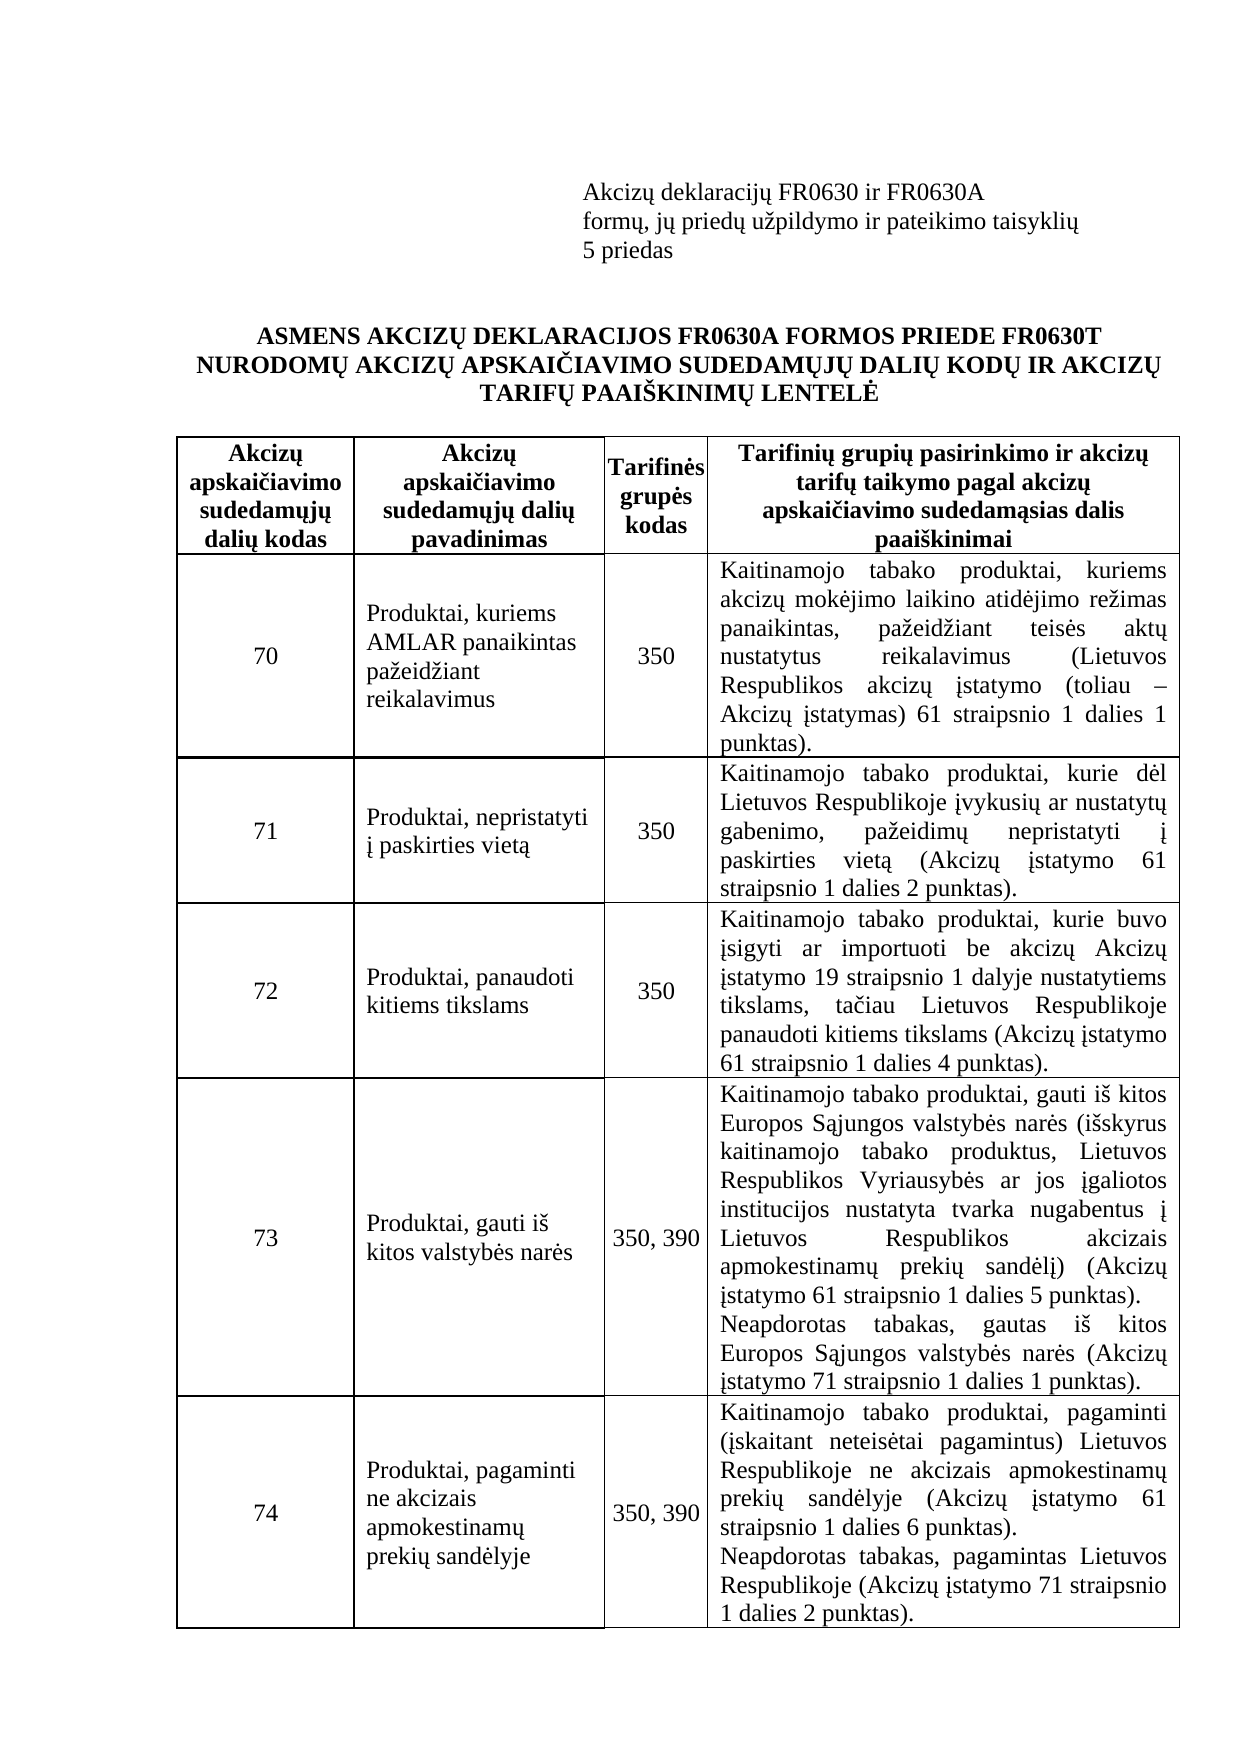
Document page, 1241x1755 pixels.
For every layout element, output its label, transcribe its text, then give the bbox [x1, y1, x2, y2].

table_cell 350, 390 [605, 1078, 707, 1395]
table_cell 350, 390 [605, 1396, 707, 1627]
table_cell Kaitinamojo tabako produktai, kurie buvo įsigyti ar importuoti be akcizų Akcizų įstatymo 19 straipsnio 1 dalyje nustatytiems tikslams, tačiau Lietuvos Respublikoje panaudoti kitiems tikslams (Akcizų įstatymo 61 straipsnio 1 dalies 4 punktas). [708, 903, 1179, 1077]
table_cell 350 [605, 554, 707, 756]
table_cell Produktai, nepristatyti į paskirties vietą [355, 759, 604, 902]
table_cell Kaitinamojo tabako produktai, gauti iš kitos Europos Sąjungos valstybės narės (išskyrus kaitinamojo tabako produktus, Lietuvos Respublikos Vyriausybės ar jos įgaliotos institucijos nustatyta tvarka nugabentus į Lietuvos Respublikos akcizais apmokestinamų prekių sandėlį) (Akcizų įstatymo 61 straipsnio 1 dalies 5 punktas). Neapdorotas tabakas, gautas iš kitos Europos Sąjungos valstybės narės (Akcizų įstatymo 71 straipsnio 1 dalies 1 punktas). [708, 1078, 1179, 1395]
text Akcizų deklaracijų FR0630 ir FR0630A [582, 177, 1181, 206]
table_cell 74 [178, 1397, 353, 1627]
table_header Akcizų apskaičiavimo sudedamųjų dalių kodas [178, 438, 353, 553]
table_cell Kaitinamojo tabako produktai, pagaminti (įskaitant neteisėtai pagamintus) Lietuvos Respublikoje ne akcizais apmokestinamų prekių sandėlyje (Akcizų įstatymo 61 straipsnio 1 dalies 6 punktas). Neapdorotas tabakas, pagamintas Lietuvos Respublikoje (Akcizų įstatymo 71 straipsnio 1 dalies 2 punktas). [708, 1396, 1179, 1627]
table_cell Produktai, gauti iš kitos valstybės narės [355, 1079, 604, 1395]
table_cell 70 [178, 555, 353, 756]
table_cell Produktai, panaudoti kitiems tikslams [355, 904, 604, 1077]
table_cell Kaitinamojo tabako produktai, kurie dėl Lietuvos Respublikoje įvykusių ar nustatytų gabenimo, pažeidimų nepristatyti į paskirties vietą (Akcizų įstatymo 61 straipsnio 1 dalies 2 punktas). [708, 758, 1179, 902]
table_cell Produktai, kuriems AMLAR panaikintas pažeidžiant reikalavimus [355, 555, 604, 756]
table_header Tarifinių grupių pasirinkimo ir akcizų tarifų taikymo pagal akcizų apskaičiavimo sudedamąsias dalis paaiškinimai [708, 437, 1179, 553]
table_cell 73 [178, 1079, 353, 1395]
table_cell Kaitinamojo tabako produktai, kuriems akcizų mokėjimo laikino atidėjimo režimas panaikintas, pažeidžiant teisės aktų nustatytus reikalavimus (Lietuvos Respublikos akcizų įstatymo (toliau ‒ Akcizų įstatymas) 61 straipsnio 1 dalies 1 punktas). [708, 554, 1179, 756]
table_cell 350 [605, 903, 707, 1077]
table_cell 72 [178, 904, 353, 1077]
table_header Akcizų apskaičiavimo sudedamųjų dalių pavadinimas [355, 438, 604, 553]
table_cell 350 [605, 758, 707, 902]
text 5 priedas [582, 235, 1181, 263]
table_cell 71 [178, 759, 353, 902]
text formų, jų priedų užpildymo ir pateikimo taisyklių [582, 206, 1181, 235]
table_header Tarifinės grupės kodas [605, 437, 707, 553]
text ASMENS AKCIZŲ DEKLARACIJOS FR0630A FORMOS PRIEDE FR0630T NURODOMŲ AKCIZŲ APSKAIČIAVIMO SUDEDAMŲJŲ DALIŲ KODŲ IR AKCIZŲ TARIFŲ PAAIŠKINIMŲ LENTELĖ [177, 321, 1181, 407]
table_cell Produktai, pagaminti ne akcizais apmokestinamų prekių sandėlyje [355, 1397, 604, 1627]
